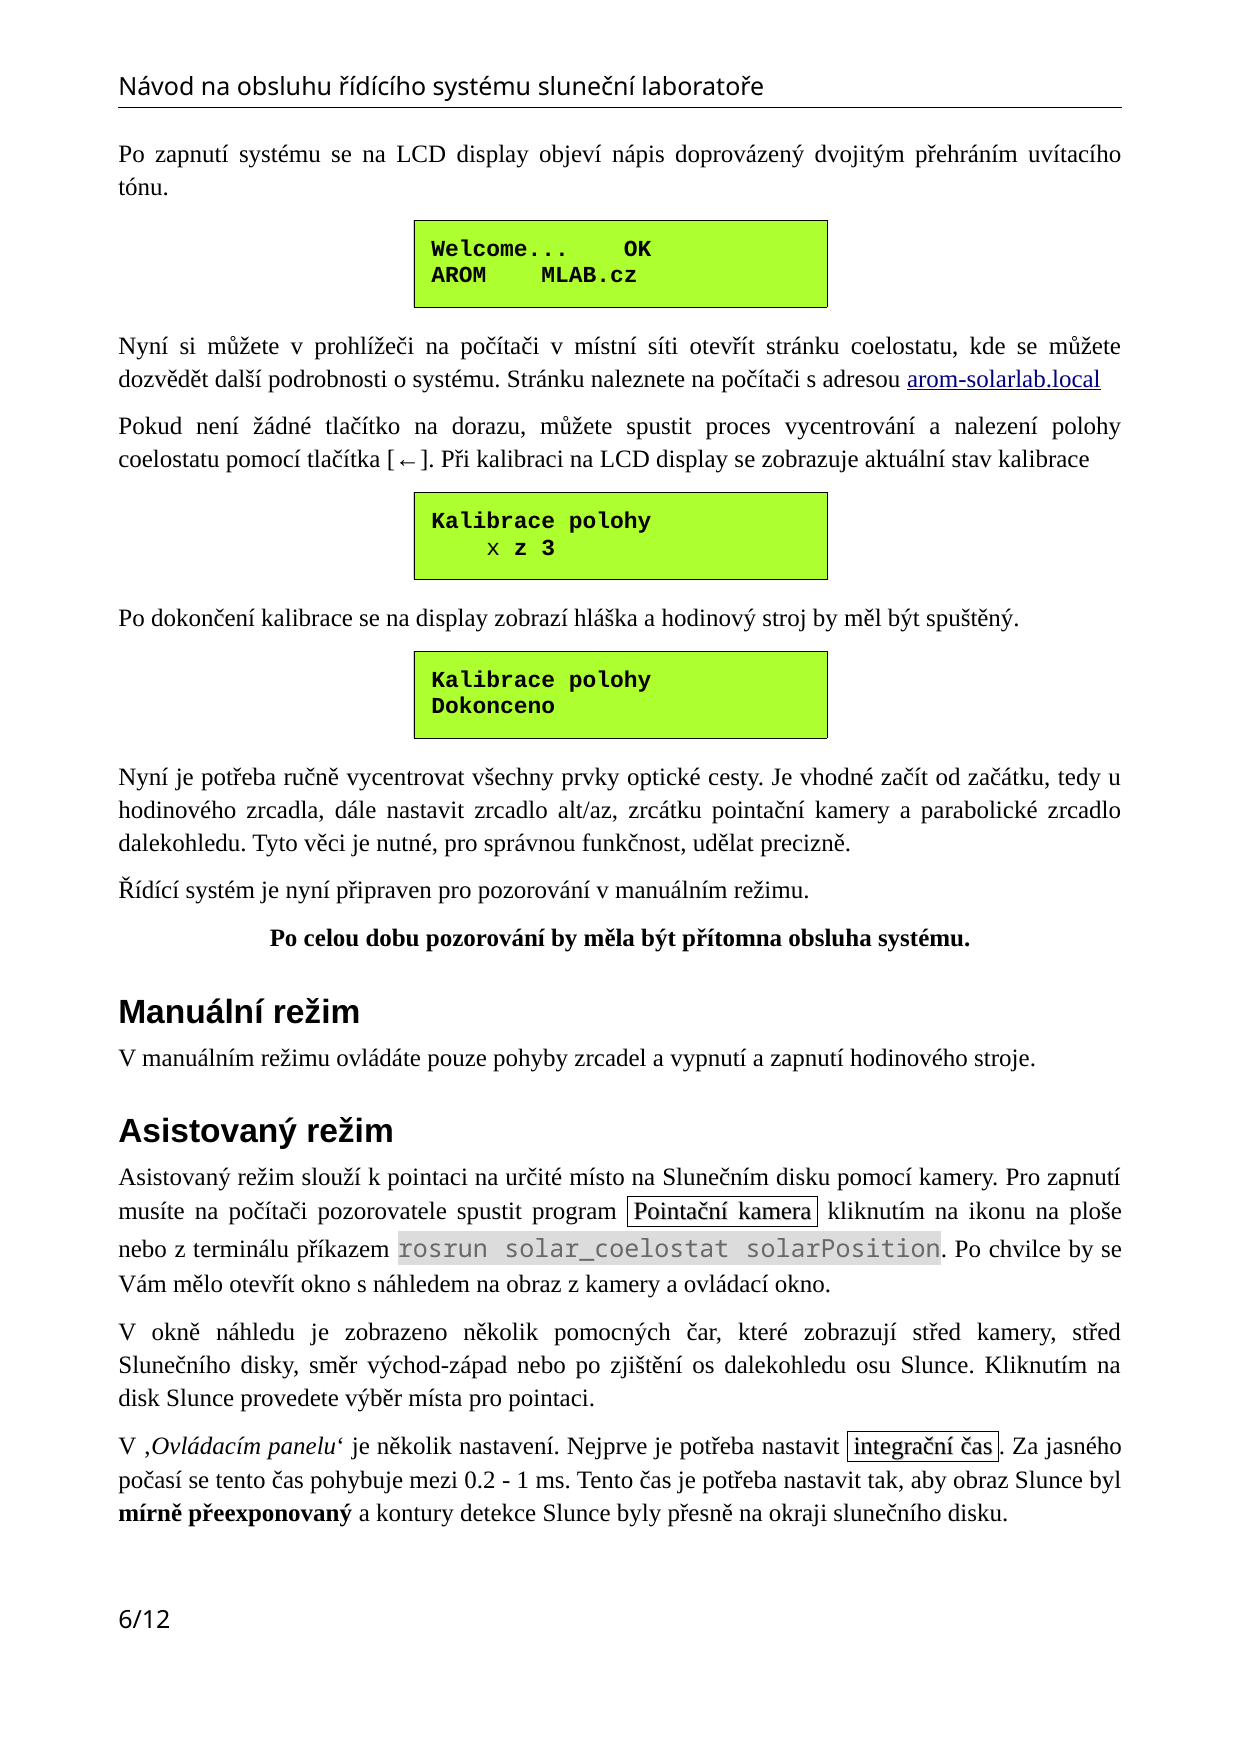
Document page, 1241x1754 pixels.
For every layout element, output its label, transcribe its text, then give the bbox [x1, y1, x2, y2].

subtitle Asistovaný režim [118, 1111, 1122, 1150]
text V okně náhledu je zobrazeno několik pomocných čar, které zobrazují střed kamery, střed Slunečního disky, směr východ-západ nebo po zjištění os dalekohledu osu Slunce. Kliknutím na disk Slunce provedete výběr místa pro pointaci. [118, 1317, 1122, 1412]
text Nyní si můžete v prohlížeči na počítači v místní síti otevřít stránku coelostatu, kde se můžete dozvědět další podrobnosti o systému. Stránku naleznete na počítači s adresou arom-solarlab.local [118, 331, 1122, 393]
text Po celou dobu pozorování by měla být přítomna obsluha systému. [118, 923, 1122, 952]
text Kalibrace polohy x z 3 [415, 493, 827, 579]
text Pokud není žádné tlačítko na dorazu, můžete spustit proces vycentrování a nalezení polohy coelostatu pomocí tlačítka [←]. Při kalibraci na LCD display se zobrazuje aktuální stav kalibrace [118, 411, 1122, 473]
text V manuálním režimu ovládáte pouze pohyby zrcadel a vypnutí a zapnutí hodinového stroje. [118, 1043, 1122, 1072]
text Po dokončení kalibrace se na display zobrazí hláška a hodinový stroj by měl být spuštěný. [118, 603, 1122, 632]
text V ‚Ovládacím panelu‘ je několik nastavení. Nejprve je potřeba nastavit integrační čas. Za jasného počasí se tento čas pohybuje mezi 0.2 - 1 ms. Tento čas je potřeba nastavit tak, aby obraz Slunce byl mírně přeexponovaný a kontury detekce Slunce byly přesně na okraji slunečního disku. [118, 1431, 1122, 1527]
subtitle Manuální režim [118, 992, 1122, 1030]
text Welcome... OK AROM MLAB.cz [415, 221, 827, 307]
text Po zapnutí systému se na LCD display objeví nápis doprovázený dvojitým přehráním uvítacího tónu. [118, 139, 1122, 201]
text Asistovaný režim slouží k pointaci na určité místo na Slunečním disku pomocí kamery. Pro zapnutí musíte na počítači pozorovatele spustit program Pointační kamera kliknutím na ikonu na ploše nebo z terminálu příkazem rosrun solar_coelostat solarPosition. Po chvilce by se Vám mělo otevřít okno s náhledem na obraz z kamery a ovládací okno. [118, 1162, 1122, 1298]
text Nyní je potřeba ručně vycentrovat všechny prvky optické cesty. Je vhodné začít od začátku, tedy u hodinového zrcadla, dále nastavit zrcadlo alt/az, zrcátku pointační kamery a parabolické zrcadlo dalekohledu. Tyto věci je nutné, pro správnou funkčnost, udělat precizně. [118, 762, 1122, 857]
text Kalibrace polohy Dokonceno [415, 652, 827, 738]
text Řídící systém je nyní připraven pro pozorování v manuálním režimu. [118, 876, 1122, 904]
